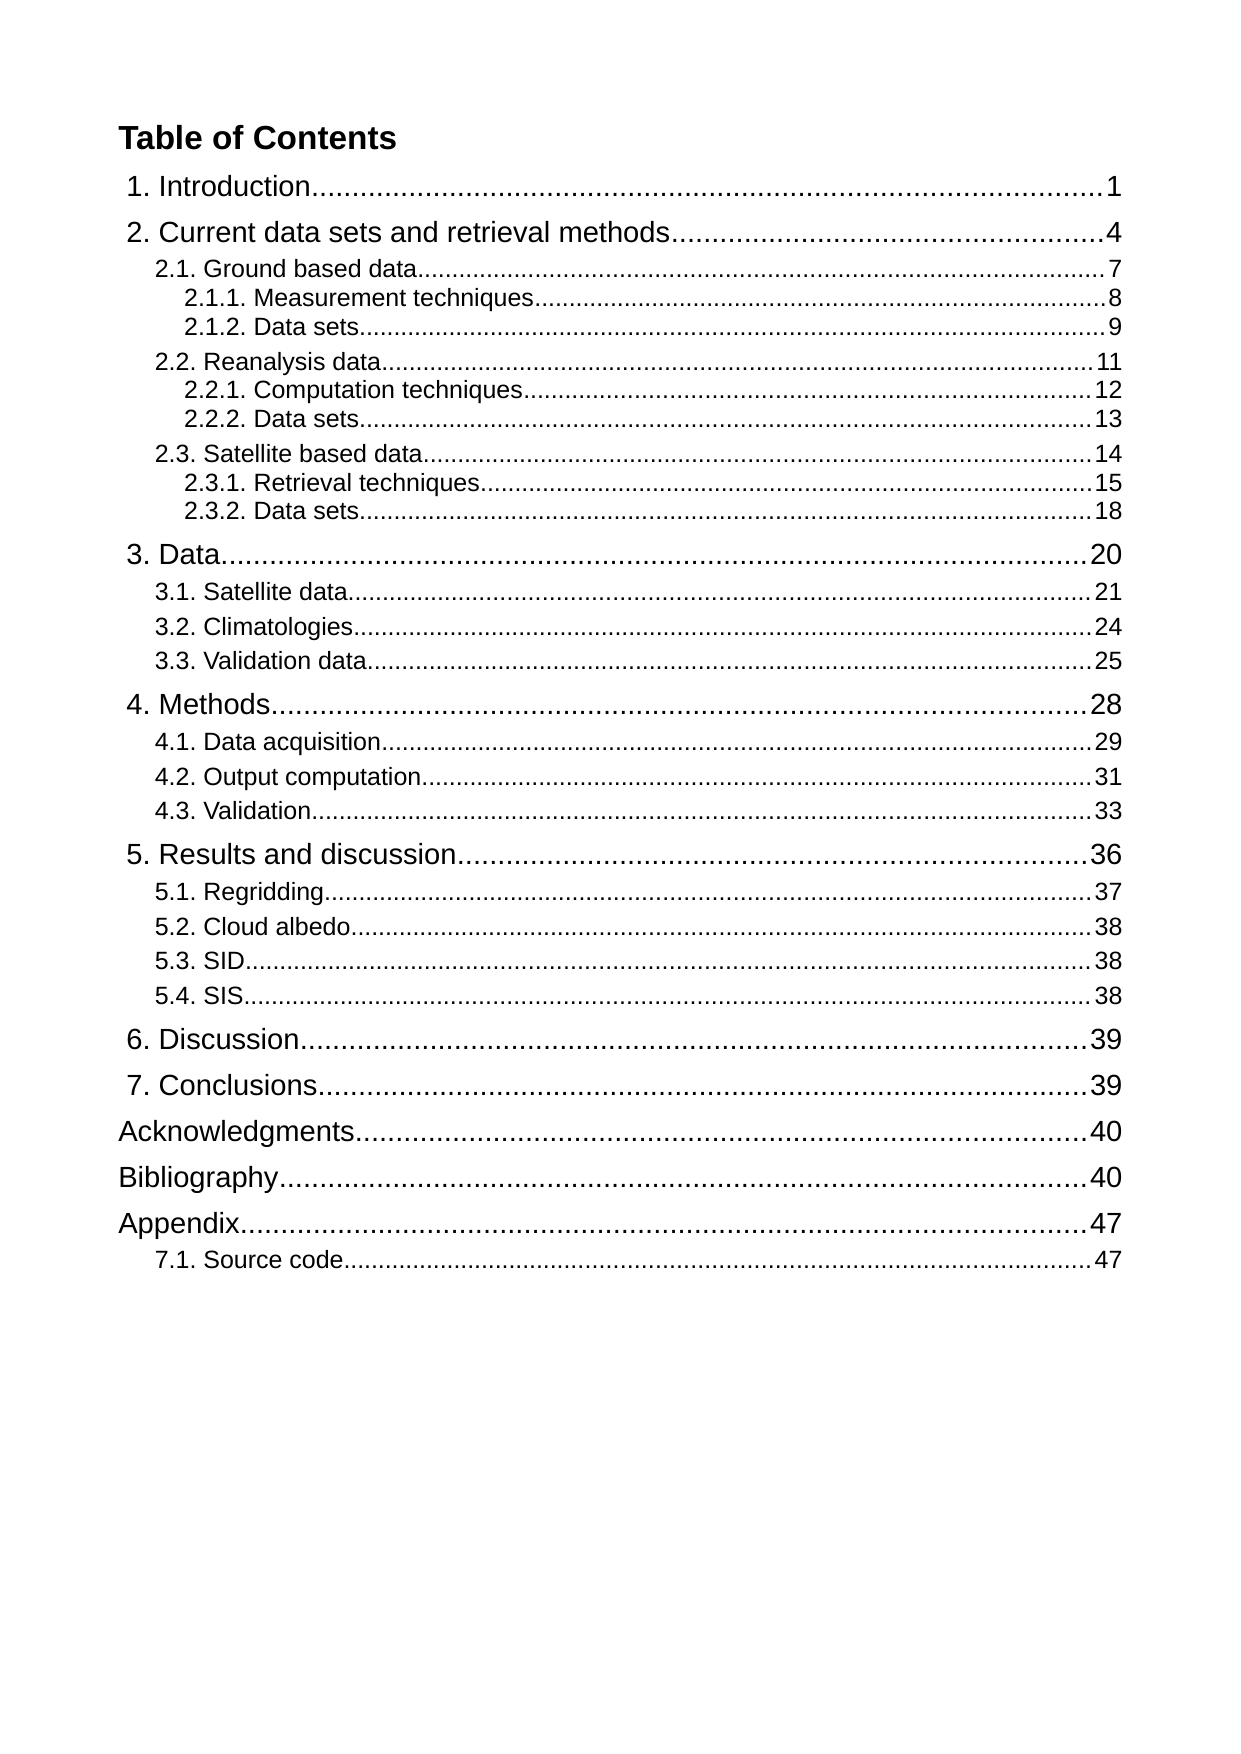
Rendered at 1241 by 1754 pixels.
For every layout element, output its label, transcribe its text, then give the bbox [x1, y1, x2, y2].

text Acknowledgments 40 [118, 1114, 1122, 1147]
text 5.1. Regridding 37 [148, 877, 1122, 906]
text 2. Current data sets and retrieval methods 4 [118, 215, 1122, 248]
text 2.3.1. Retrieval techniques 15 [177, 467, 1122, 496]
text 7.1. Source code 47 [148, 1245, 1122, 1274]
text 2.3. Satellite based data 14 [148, 439, 1122, 467]
text 4.1. Data acquisition 29 [148, 727, 1122, 756]
text Bibliography 40 [118, 1160, 1122, 1193]
subtitle Table of Contents [118, 118, 1122, 157]
text Appendix 47 [118, 1206, 1122, 1239]
text 3.2. Climatologies 24 [148, 612, 1122, 640]
text 2.2. Reanalysis data 11 [148, 347, 1122, 375]
text 3. Data 20 [118, 537, 1122, 571]
text 2.1.1. Measurement techniques 8 [177, 283, 1122, 312]
text 5.2. Cloud albedo 38 [148, 912, 1122, 940]
text 2.2.2. Data sets 13 [177, 404, 1122, 433]
text 4. Methods 28 [118, 687, 1122, 721]
text 5. Results and discussion 36 [118, 837, 1122, 871]
text 6. Discussion 39 [118, 1022, 1122, 1056]
text 5.4. SIS 38 [148, 981, 1122, 1010]
text 3.3. Validation data 25 [148, 646, 1122, 675]
text 2.2.1. Computation techniques 12 [177, 375, 1122, 404]
text 2.3.2. Data sets 18 [177, 496, 1122, 525]
text 3.1. Satellite data 21 [148, 577, 1122, 606]
text 7. Conclusions 39 [118, 1068, 1122, 1102]
text 1. Introduction 1 [118, 169, 1122, 202]
text 2.1. Ground based data 7 [148, 254, 1122, 283]
text 5.3. SID 38 [148, 946, 1122, 975]
text 4.3. Validation 33 [148, 796, 1122, 825]
text 2.1.2. Data sets 9 [177, 312, 1122, 341]
text 4.2. Output computation 31 [148, 762, 1122, 790]
